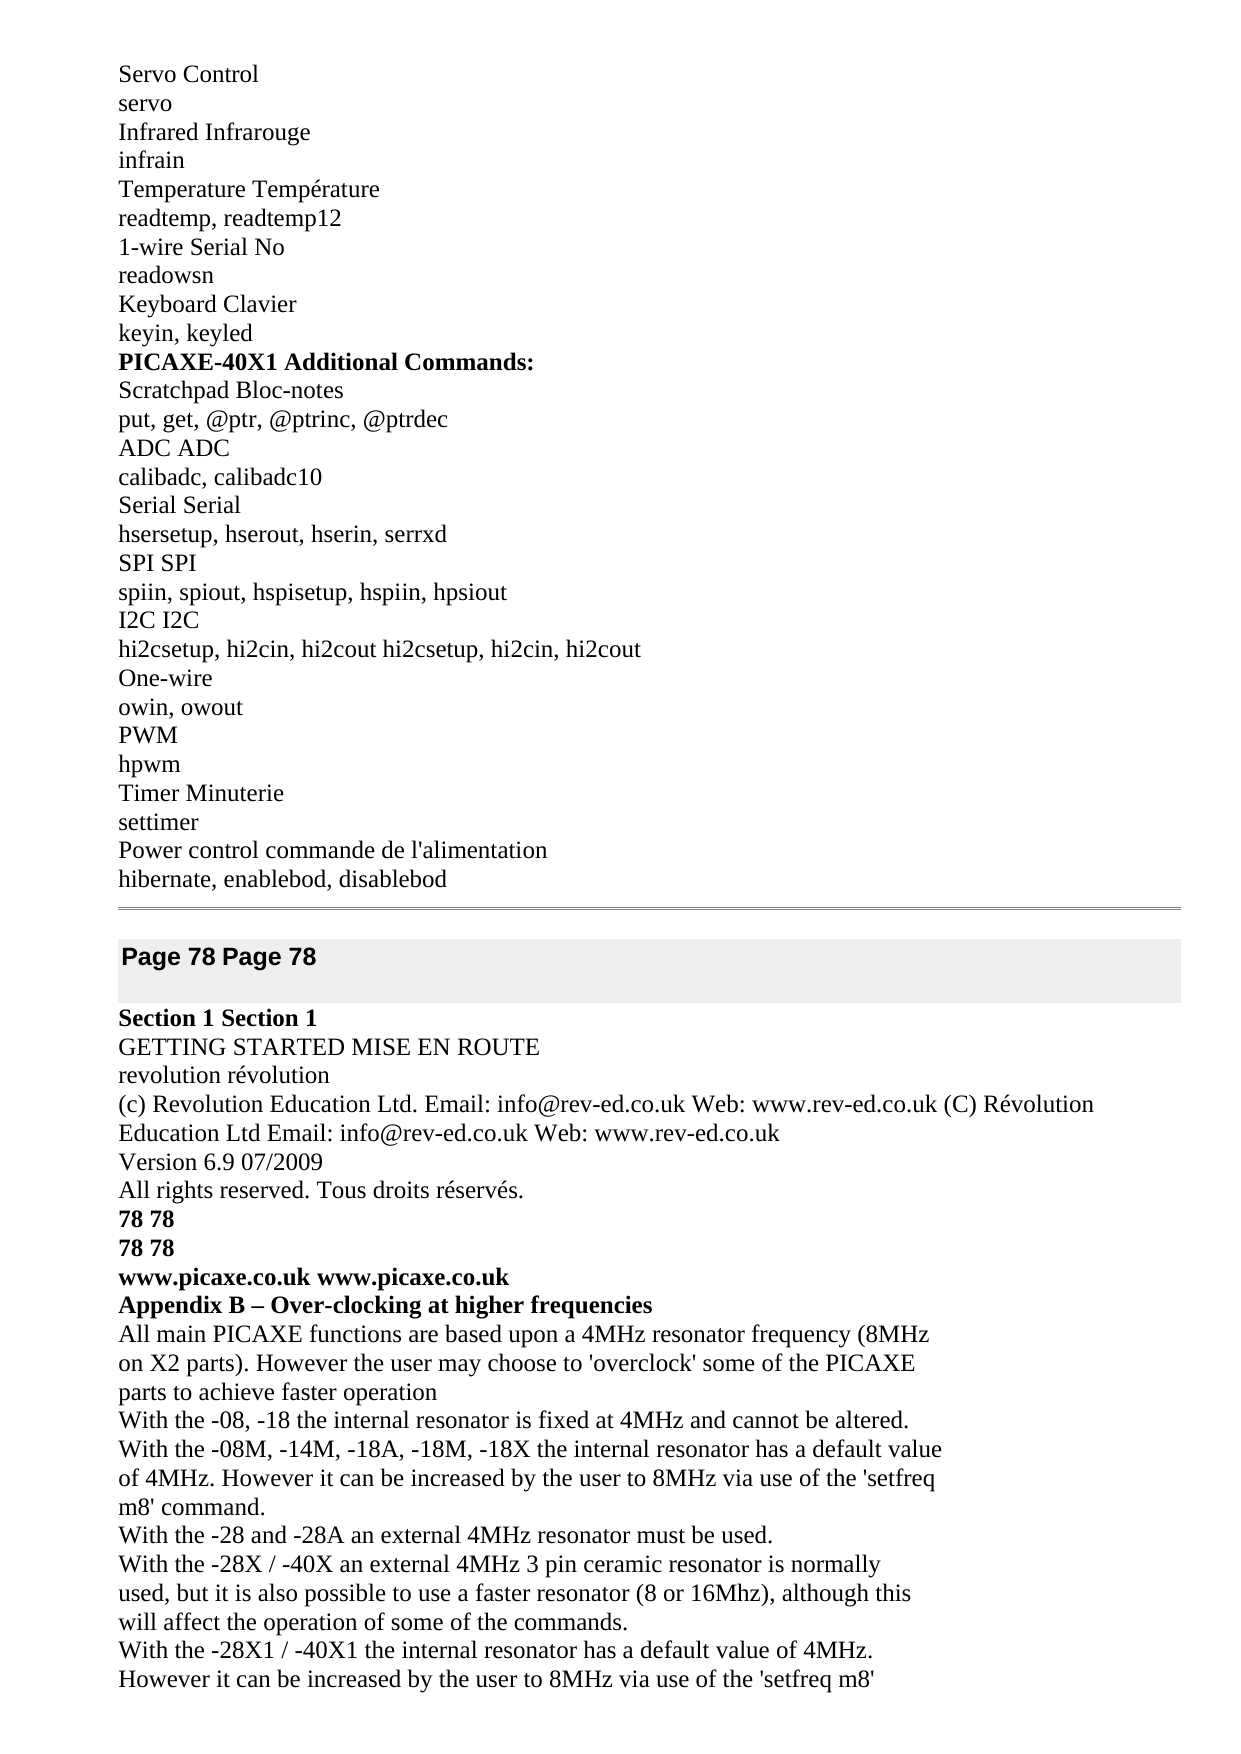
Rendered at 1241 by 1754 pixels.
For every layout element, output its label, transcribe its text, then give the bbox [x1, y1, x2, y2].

text calibadc, calibadc10 [118, 462, 1181, 490]
text spiin, spiout, hspisetup, hspiin, hpsiout [118, 577, 1181, 605]
text Section 1 Section 1 [118, 1003, 1181, 1032]
text 78 78 [118, 1204, 1181, 1233]
text One-wire [118, 663, 1181, 692]
text will affect the operation of some of the commands. [118, 1607, 1181, 1636]
text Version 6.9 07/2009 [118, 1147, 1181, 1176]
text With the -28X1 / -40X1 the internal resonator has a default value of 4MHz. [118, 1636, 1181, 1664]
text (c) Revolution Education Ltd. Email: info@rev-ed.co.uk Web: www.rev-ed.co.uk (C) Révolution Education Ltd Email: info@rev-ed.co.uk Web: www.rev-ed.co.uk [118, 1089, 1181, 1147]
text hsersetup, hserout, hserin, serrxd [118, 519, 1181, 548]
text owin, owout [118, 692, 1181, 720]
text hpwm [118, 749, 1181, 778]
text keyin, keyled [118, 318, 1181, 347]
text infrain [118, 145, 1181, 174]
text ADC ADC [118, 433, 1181, 462]
text settimer [118, 807, 1181, 835]
text hibernate, enablebod, disablebod [118, 864, 1181, 893]
text All rights reserved. Tous droits réservés. [118, 1176, 1181, 1204]
text www.picaxe.co.uk www.picaxe.co.uk [118, 1262, 1181, 1291]
text readtemp, readtemp12 [118, 203, 1181, 232]
table_header Page 78 Page 78 [118, 939, 1181, 1003]
text I2C I2C [118, 605, 1181, 634]
text used, but it is also possible to use a faster resonator (8 or 16Mhz), although this [118, 1578, 1181, 1607]
text Scratchpad Bloc-notes [118, 375, 1181, 404]
text servo [118, 88, 1181, 117]
text Temperature Température [118, 174, 1181, 203]
text With the -28 and -28A an external 4MHz resonator must be used. [118, 1521, 1181, 1549]
text hi2csetup, hi2cin, hi2cout hi2csetup, hi2cin, hi2cout [118, 634, 1181, 663]
text PICAXE-40X1 Additional Commands: [118, 347, 1181, 375]
text Serial Serial [118, 490, 1181, 519]
text Servo Control [118, 59, 1181, 88]
text However it can be increased by the user to 8MHz via use of the 'setfreq m8' [118, 1664, 1181, 1693]
text parts to achieve faster operation [118, 1377, 1181, 1406]
text With the -28X / -40X an external 4MHz 3 pin ceramic resonator is normally [118, 1549, 1181, 1578]
text on X2 parts). However the user may choose to 'overclock' some of the PICAXE [118, 1348, 1181, 1377]
text m8' command. [118, 1492, 1181, 1521]
text Timer Minuterie [118, 778, 1181, 807]
text Keyboard Clavier [118, 289, 1181, 318]
text Power control commande de l'alimentation [118, 835, 1181, 864]
text All main PICAXE functions are based upon a 4MHz resonator frequency (8MHz [118, 1319, 1181, 1348]
text 1-wire Serial No [118, 232, 1181, 260]
text 78 78 [118, 1233, 1181, 1262]
text With the -08, -18 the internal resonator is fixed at 4MHz and cannot be altered. [118, 1406, 1181, 1434]
text PWM [118, 720, 1181, 749]
text GETTING STARTED MISE EN ROUTE [118, 1032, 1181, 1061]
text SPI SPI [118, 548, 1181, 577]
text revolution révolution [118, 1061, 1181, 1089]
text of 4MHz. However it can be increased by the user to 8MHz via use of the 'setfreq [118, 1463, 1181, 1492]
text Infrared Infrarouge [118, 117, 1181, 145]
text put, get, @ptr, @ptrinc, @ptrdec [118, 404, 1181, 433]
text With the -08M, -14M, -18A, -18M, -18X the internal resonator has a default value [118, 1434, 1181, 1463]
text Appendix B – Over-clocking at higher frequencies [118, 1291, 1181, 1319]
text readowsn [118, 260, 1181, 289]
